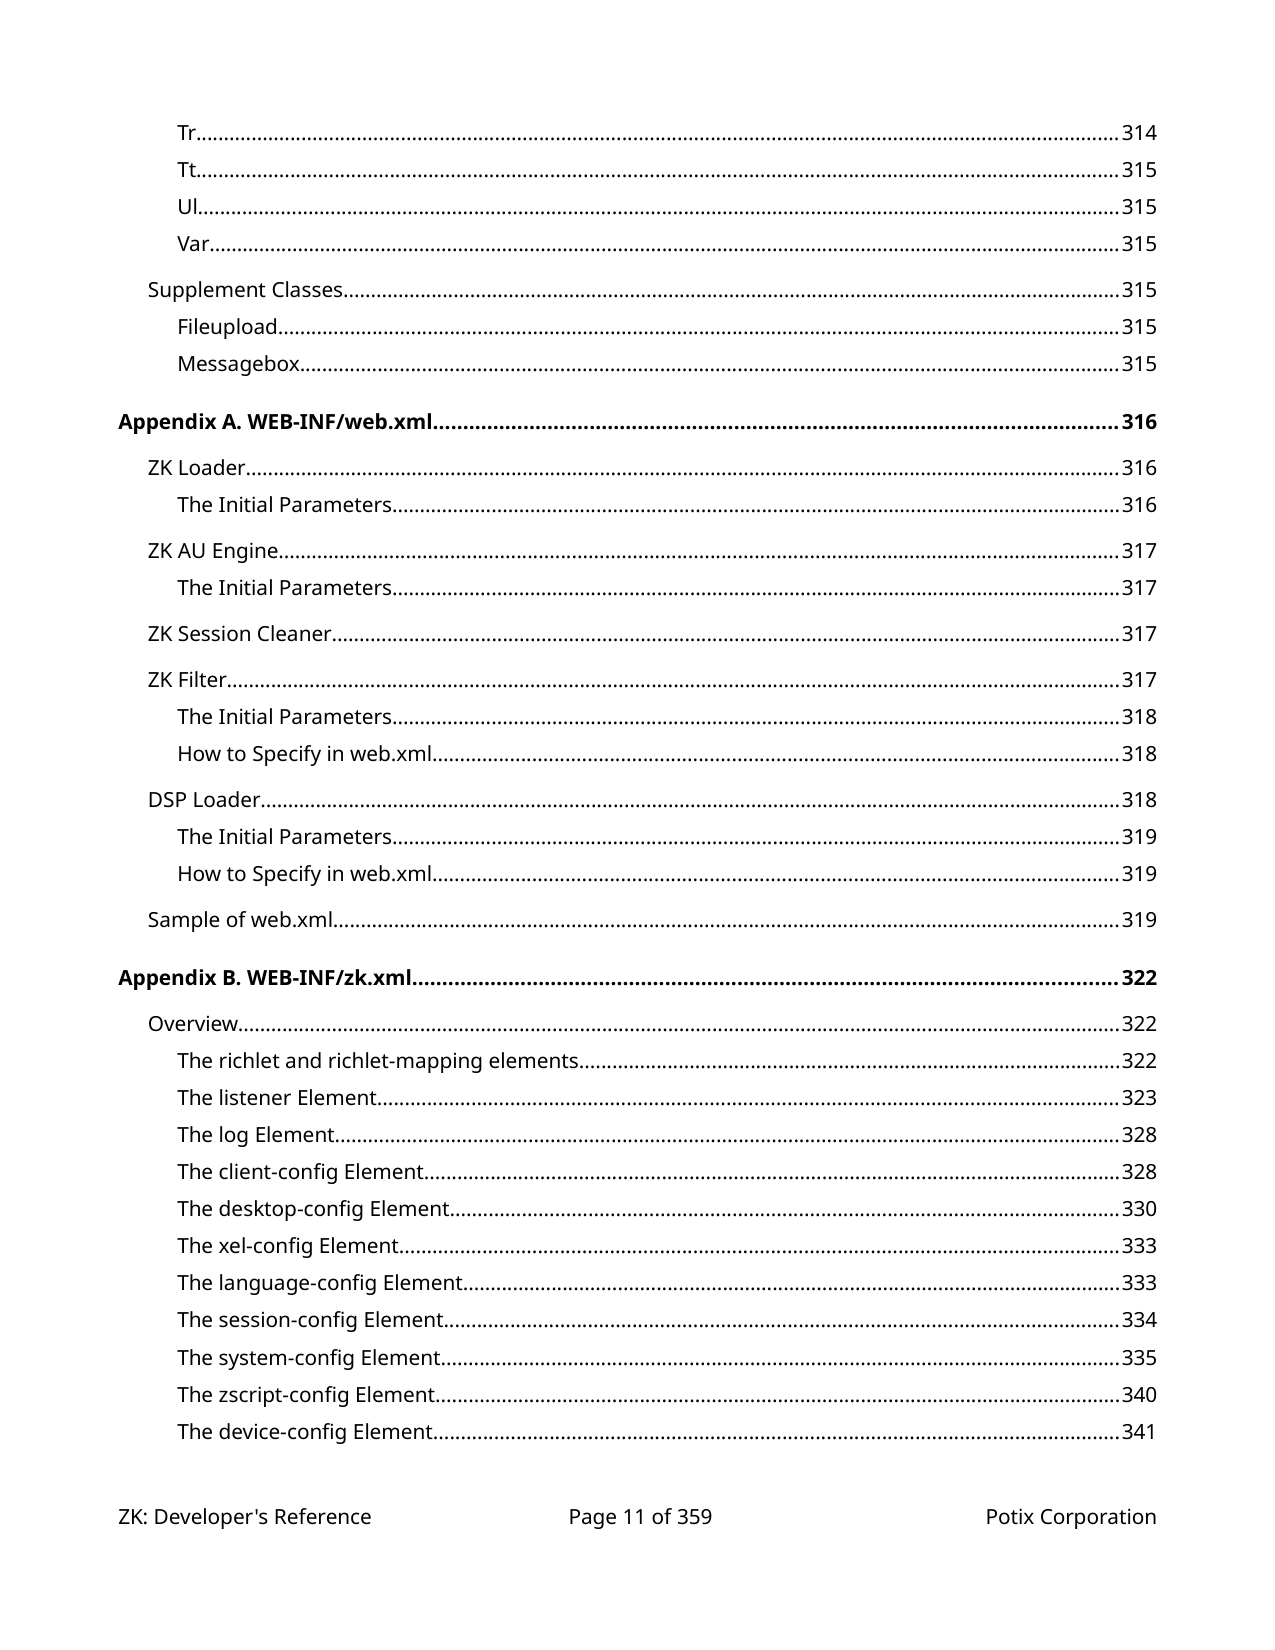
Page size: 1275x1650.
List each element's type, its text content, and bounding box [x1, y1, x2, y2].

text Appendix B. WEB-INF/zk.xml 322 [118, 963, 1157, 991]
text Appendix A. WEB-INF/web.xml 316 [118, 407, 1157, 435]
text The system-config Element 335 [177, 1343, 1157, 1371]
text The Initial Parameters 316 [177, 490, 1157, 518]
text ZK Session Cleaner 317 [148, 619, 1157, 647]
text The Initial Parameters 319 [177, 822, 1157, 851]
text The zscript-config Element 340 [177, 1380, 1157, 1408]
text DSP Loader 318 [148, 785, 1157, 813]
text How to Specify in web.xml 319 [177, 859, 1157, 888]
text The language-config Element 333 [177, 1268, 1157, 1297]
text Sample of web.xml 319 [148, 905, 1157, 933]
text ZK Loader 316 [148, 453, 1157, 481]
text Tt 315 [177, 155, 1157, 183]
text The richlet and richlet-mapping elements 322 [177, 1046, 1157, 1074]
text The Initial Parameters 318 [177, 702, 1157, 730]
text The desktop-config Element 330 [177, 1194, 1157, 1223]
text The client-config Element 328 [177, 1157, 1157, 1186]
text Fileupload 315 [177, 312, 1157, 341]
text The listener Element 323 [177, 1083, 1157, 1111]
text Tr 314 [177, 118, 1157, 146]
text Supplement Classes 315 [148, 275, 1157, 303]
text The log Element 328 [177, 1120, 1157, 1148]
text Overview 322 [148, 1009, 1157, 1037]
text The xel-config Element 333 [177, 1231, 1157, 1260]
text The session-config Element 334 [177, 1306, 1157, 1334]
text The device-config Element 341 [177, 1417, 1157, 1445]
text ZK Filter 317 [148, 665, 1157, 693]
text Messagebox 315 [177, 349, 1157, 378]
text ZK AU Engine 317 [148, 536, 1157, 564]
text The Initial Parameters 317 [177, 573, 1157, 601]
text Ul 315 [177, 192, 1157, 221]
text Var 315 [177, 229, 1157, 258]
text How to Specify in web.xml 318 [177, 739, 1157, 767]
